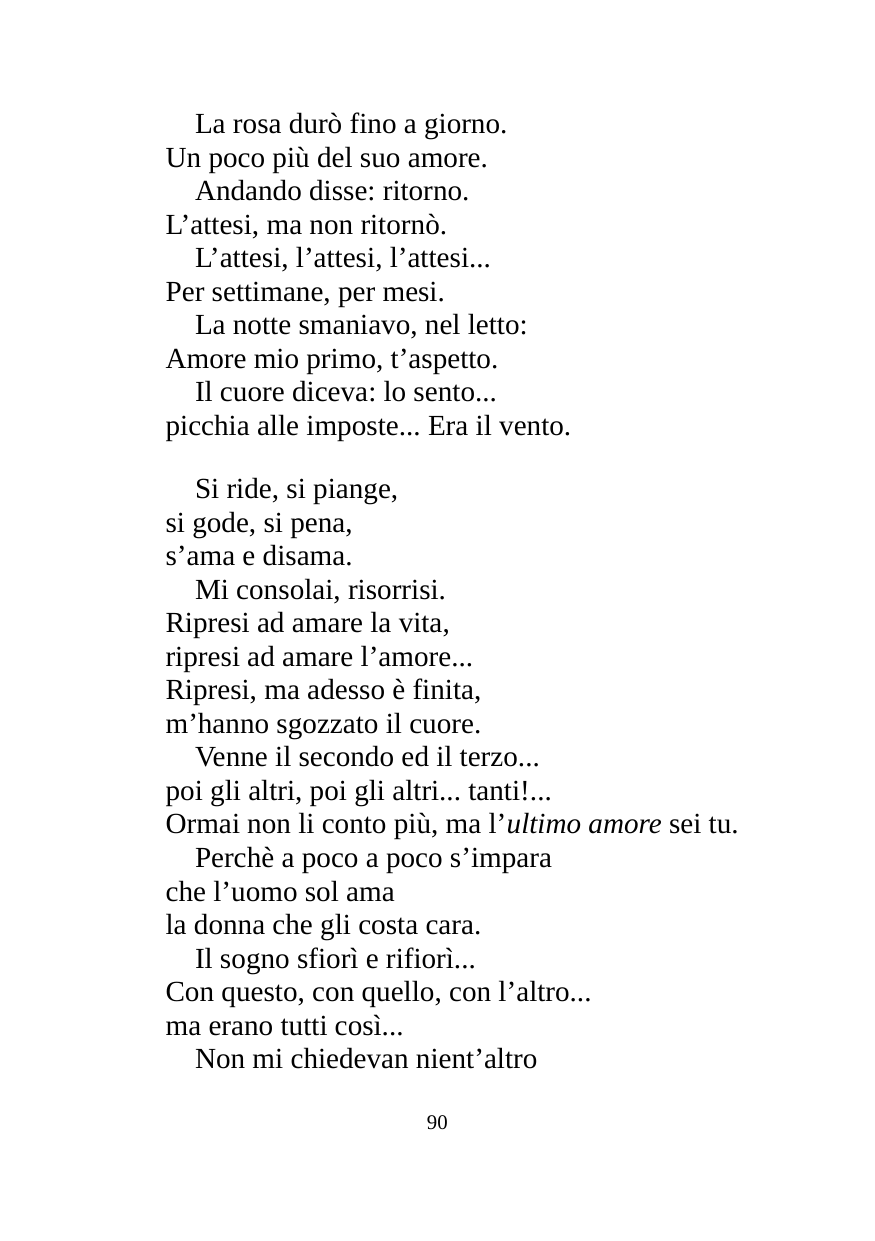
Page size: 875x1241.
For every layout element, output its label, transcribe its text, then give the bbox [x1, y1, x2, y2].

text La notte smaniavo, nel letto: Amore mio primo, t’aspetto. [165, 307, 768, 374]
text Si ride, si piange, si gode, si pena, s’ama e disama. [165, 471, 768, 572]
text Perchè a poco a poco s’impara che l’uomo sol ama la donna che gli costa cara. [165, 840, 768, 941]
text L’attesi, l’attesi, l’attesi... Per settimane, per mesi. [165, 240, 768, 307]
text La rosa durò fino a giorno. Un poco più del suo amore. [165, 106, 768, 173]
text Il cuore diceva: lo sento... picchia alle imposte... Era il vento. [165, 374, 768, 442]
text Mi consolai, risorrisi. Ripresi ad amare la vita, ripresi ad amare l’amore... Ripresi, ma adesso è finita, m’hanno sgozzato il cuore. [165, 572, 768, 739]
text Andando disse: ritorno. L’attesi, ma non ritornò. [165, 173, 768, 240]
text Venne il secondo ed il terzo... poi gli altri, poi gli altri... tanti!... Ormai non li conto più, ma l’ultimo amore sei tu. [165, 739, 768, 840]
text Non mi chiedevan nient’altro [165, 1041, 768, 1075]
text Il sogno sfiorì e rifiorì... Con questo, con quello, con l’altro... ma erano tutti così... [165, 941, 768, 1041]
